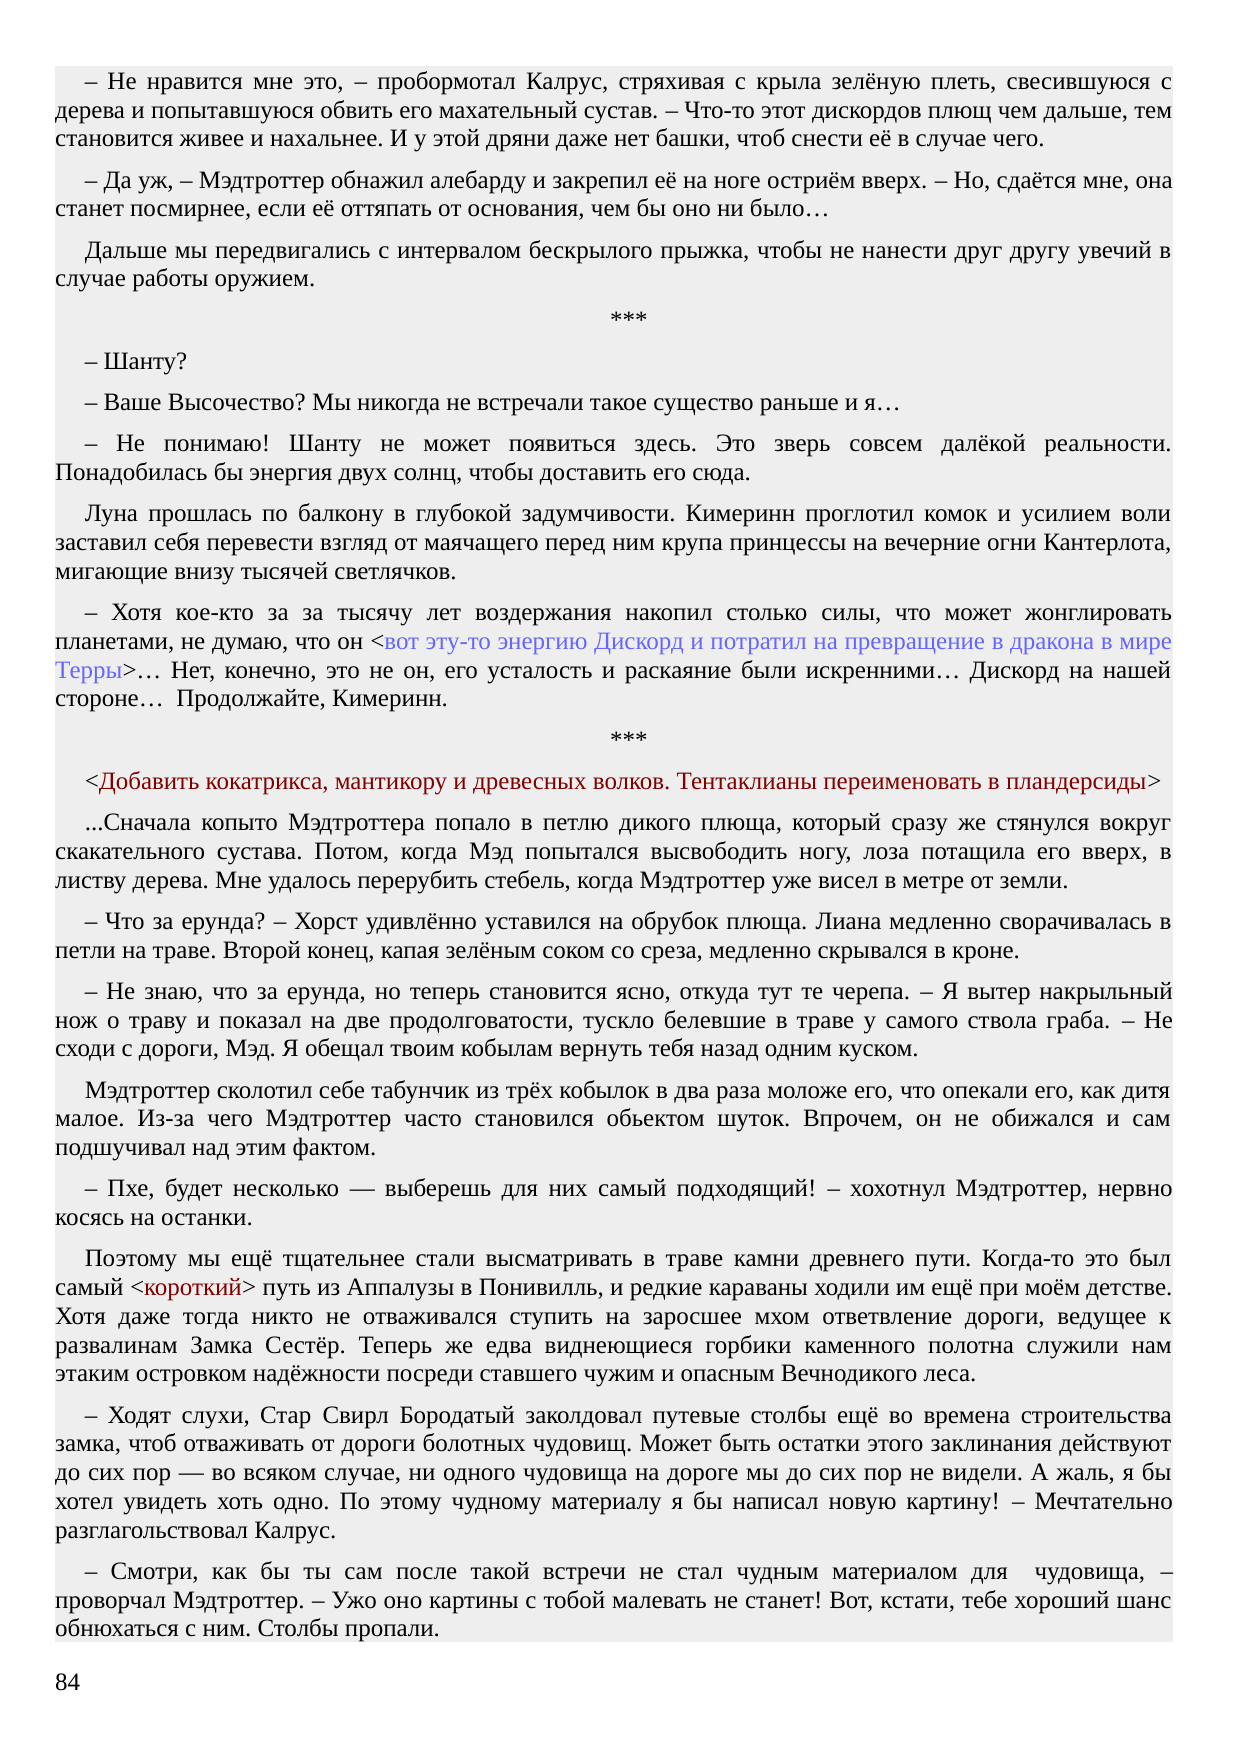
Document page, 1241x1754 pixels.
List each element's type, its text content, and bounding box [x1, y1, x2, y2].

text – Не понимаю! Шанту не может появиться здесь. Это зверь совсем далёкой реальности. Понадобилась бы энергия двух солнц, чтобы доставить его сюда. [55, 428, 1173, 486]
text Поэтому мы ещё тщательнее стали высматривать в траве камни древнего пути. Когда-то это был самый <короткий> путь из Аппалузы в Понивилль, и редкие караваны ходили им ещё при моём детстве. Хотя даже тогда никто не отваживался ступить на заросшее мхом ответвление дороги, ведущее к развалинам Замка Сестёр. Теперь же едва виднеющиеся горбики каменного полотна служили нам этаким островком надёжности посреди ставшего чужим и опасным Вечнодикого леса. [55, 1243, 1173, 1387]
text *** [55, 725, 1173, 753]
text Луна прошлась по балкону в глубокой задумчивости. Кимеринн проглотил комок и усилием воли заставил себя перевести взгляд от маячащего перед ним крупа принцессы на вечерние огни Кантерлота, мигающие внизу тысячей светлячков. [55, 498, 1173, 585]
text – Смотри, как бы ты сам после такой встречи не стал чудным материалом для чудовища, – проворчал Мэдтроттер. – Ужо оно картины с тобой малевать не станет! Вот, кстати, тебе хороший шанс обнюхаться с ним. Столбы пропали. [55, 1556, 1173, 1642]
text – Пхе, будет несколько — выберешь для них самый подходящий! – хохотнул Мэдтроттер, нервно косясь на останки. [55, 1173, 1173, 1231]
text <Добавить кокатрикса, мантикору и древесных волков. Тентаклианы переименовать в пландерсиды> [55, 766, 1173, 795]
text Дальше мы передвигались с интервалом бескрылого прыжка, чтобы не нанести друг другу увечий в случае работы оружием. [55, 235, 1173, 292]
text – Ваше Высочество? Мы никогда не встречали такое существо раньше и я… [55, 387, 1173, 416]
text – Не нравится мне это, – пробормотал Калрус, стряхивая с крыла зелёную плеть, свесившуюся с дерева и попытавшуюся обвить его махательный сустав. – Что-то этот дискордов плющ чем дальше, тем становится живее и нахальнее. И у этой дряни даже нет башки, чтоб снести её в случае чего. [55, 66, 1173, 152]
text *** [55, 305, 1173, 333]
text Мэдтроттер сколотил себе табунчик из трёх кобылок в два раза моложе его, что опекали его, как дитя малое. Из-за чего Мэдтроттер часто становился обьектом шуток. Впрочем, он не обижался и сам подшучивал над этим фактом. [55, 1075, 1173, 1161]
text – Да уж, – Мэдтроттер обнажил алебарду и закрепил её на ноге остриём вверх. – Но, сдаётся мне, она станет посмирнее, если её оттяпать от основания, чем бы оно ни было… [55, 165, 1173, 222]
text – Шанту? [55, 346, 1173, 375]
text – Что за ерунда? – Хорст удивлённо уставился на обрубок плюща. Лиана медленно сворачивалась в петли на траве. Второй конец, капая зелёным соком со среза, медленно скрывался в кроне. [55, 906, 1173, 963]
text – Ходят слухи, Стар Cвирл Бородатый заколдовал путевые столбы ещё во времена строительства замка, чтоб отваживать от дороги болотных чудовищ. Может быть остатки этого заклинания действуют до сих пор — во всяком случае, ни одного чудовища на дороге мы до сих пор не видели. А жаль, я бы хотел увидеть хоть одно. По этому чудному материалу я бы написал новую картину! – Мечтательно разглагольствовал Калрус. [55, 1400, 1173, 1543]
text – Хотя кое-кто за за тысячу лет воздержания накопил столько силы, что может жонглировать планетами, не думаю, что он <вот эту-то энергию Дискорд и потратил на превращение в дракона в мире Терры>… Нет, конечно, это не он, его усталость и раскаяние были искренними… Дискорд на нашей стороне… Продолжайте, Кимеринн. [55, 597, 1173, 712]
text ...Сначала копыто Мэдтроттера попало в петлю дикого плюща, который сразу же стянулся вокруг скакательного сустава. Потом, когда Мэд попытался высвободить ногу, лоза потащила его вверх, в листву дерева. Мне удалось перерубить стебель, когда Мэдтроттер уже висел в метре от земли. [55, 807, 1173, 893]
text – Не знаю, что за ерунда, но теперь становится ясно, откуда тут те черепа. – Я вытер накрыльный нож о траву и показал на две продолговатости, тускло белевшие в траве у самого ствола граба. – Не сходи с дороги, Мэд. Я обещал твоим кобылам вернуть тебя назад одним куском. [55, 976, 1173, 1062]
